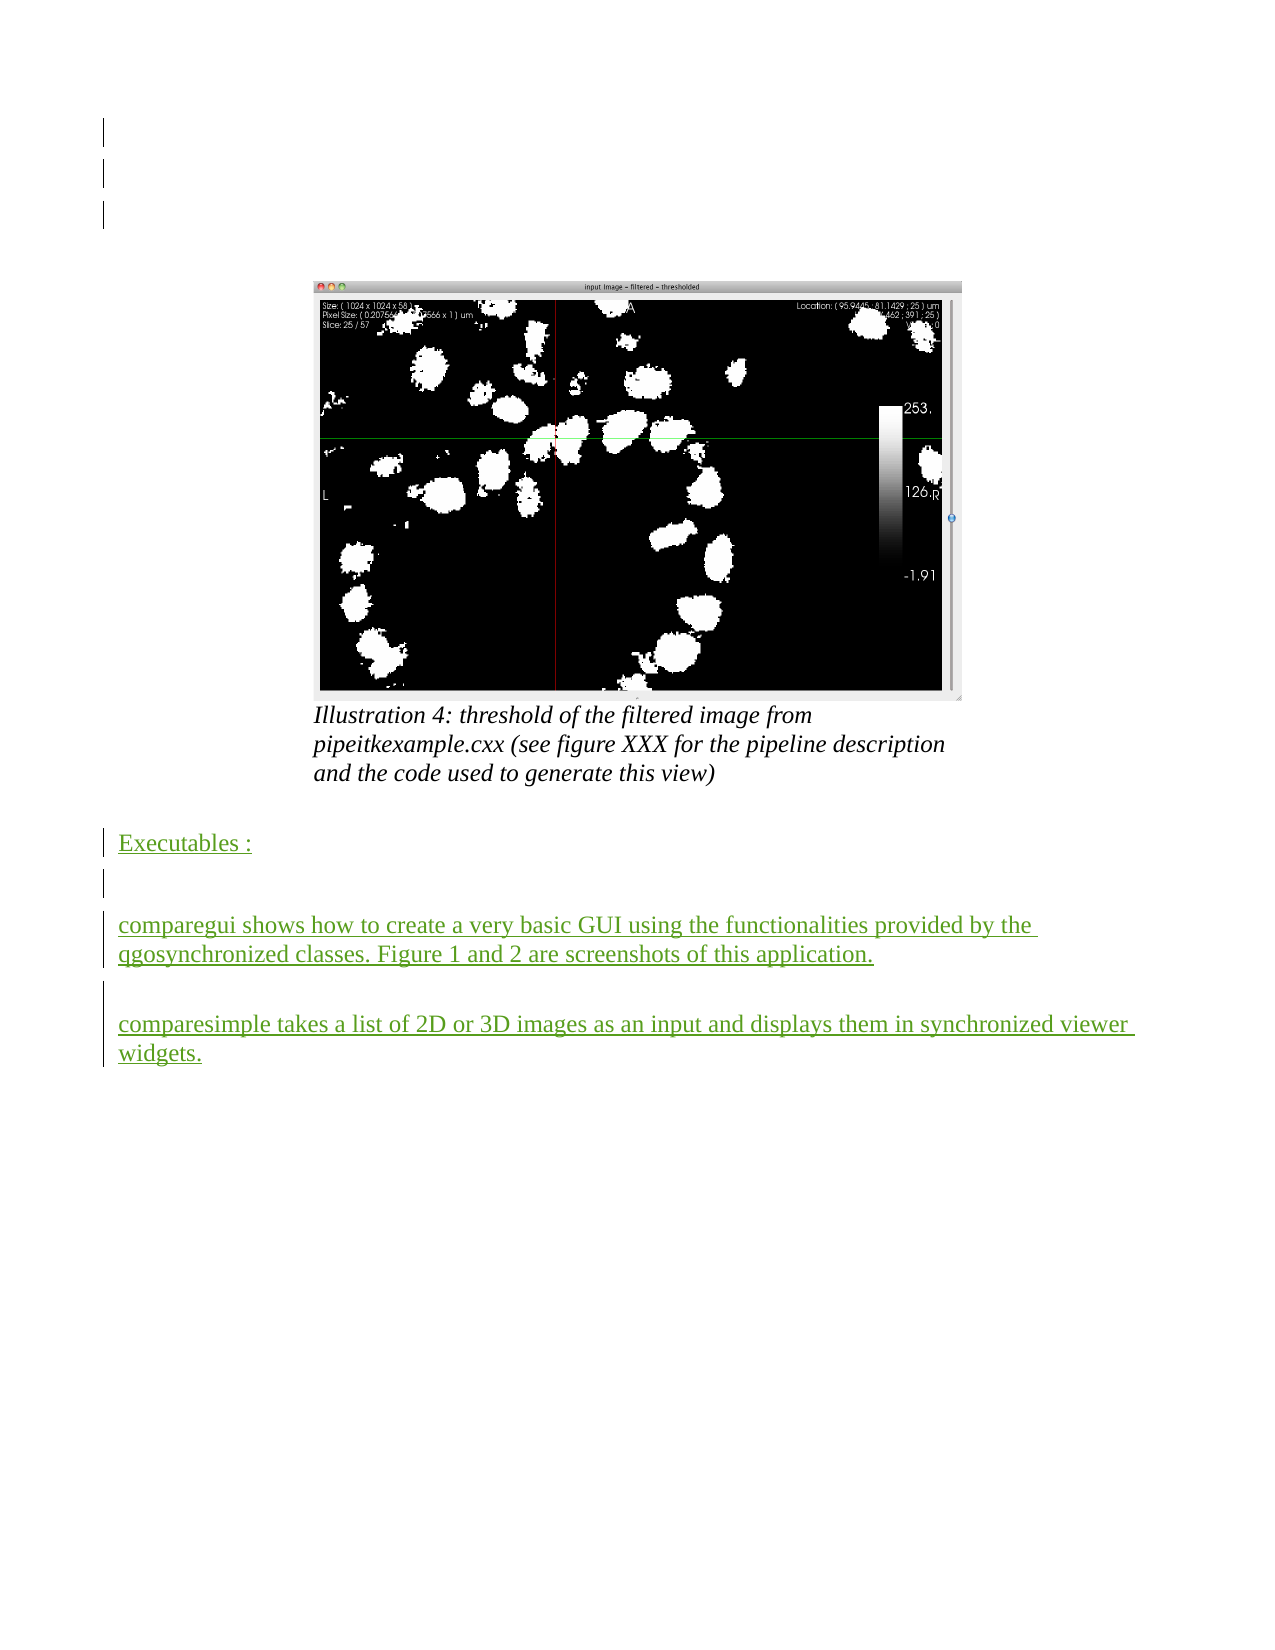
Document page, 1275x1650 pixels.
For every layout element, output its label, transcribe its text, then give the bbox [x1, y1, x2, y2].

text comparegui shows how to create a very basic GUI using the functionalities provided by the qgosynchronized classes. Figure 1 and 2 are screenshots of this application. [118, 911, 1157, 968]
text Executables : [118, 828, 1157, 857]
text Illustration 4: threshold of the filtered image from pipeitkexample.cxx (see figure XXX for the pipeline description and the code used to generate this view) [313, 701, 962, 787]
picture [313, 281, 962, 701]
text comparesimple takes a list of 2D or 3D images as an input and displays them in synchronized viewer widgets. [118, 1009, 1157, 1067]
